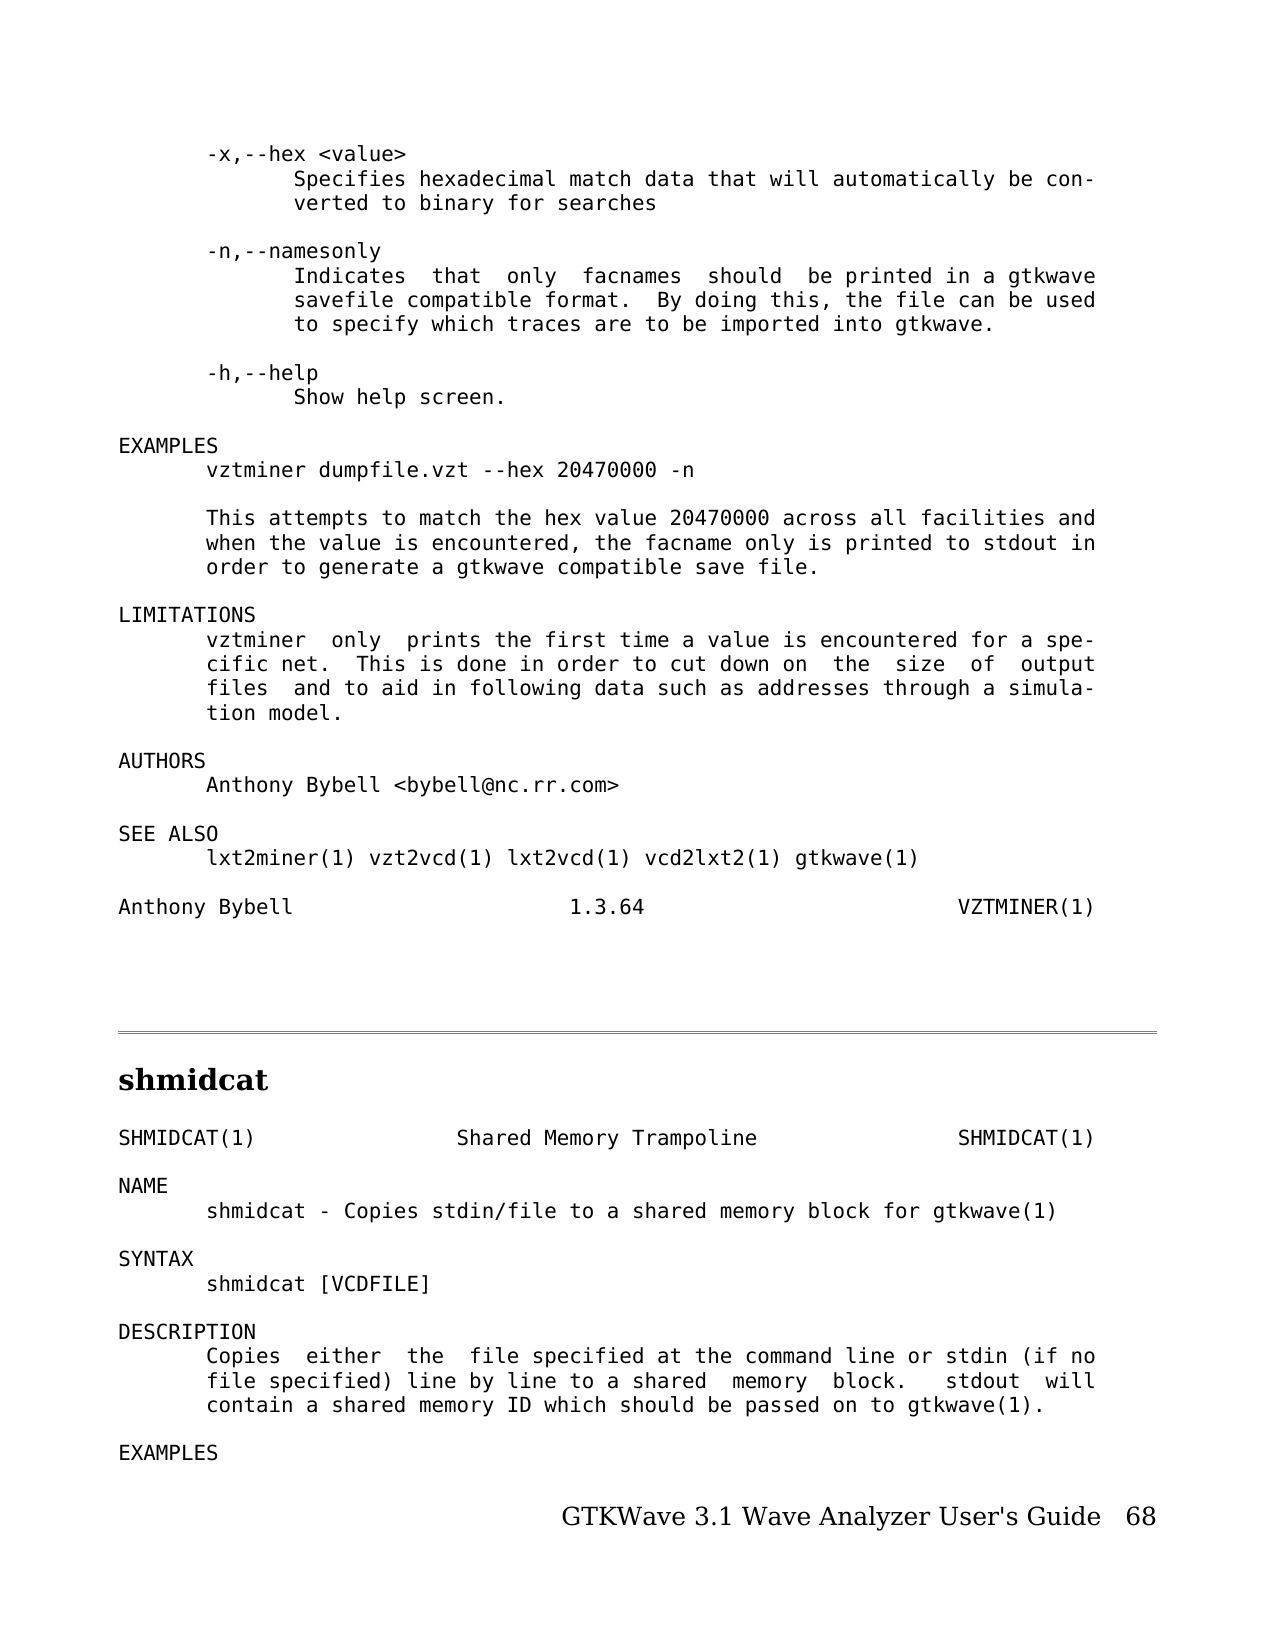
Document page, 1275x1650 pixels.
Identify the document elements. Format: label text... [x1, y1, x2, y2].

text files and to aid in following data such as addresses through a simula- [118, 676, 1157, 701]
text -n,--namesonly [118, 239, 1157, 264]
text shmidcat [118, 1062, 1157, 1097]
text tion model. [118, 701, 1157, 725]
text order to generate a gtkwave compatible save file. [118, 555, 1157, 579]
text when the value is encountered, the facname only is printed to stdout in [118, 531, 1157, 555]
text EXAMPLES [118, 434, 1157, 458]
text SYNTAX [118, 1247, 1157, 1272]
text AUTHORS [118, 749, 1157, 773]
text -h,--help [118, 361, 1157, 385]
text EXAMPLES [118, 1441, 1157, 1466]
text SEE ALSO [118, 822, 1157, 846]
text Specifies hexadecimal match data that will automatically be con- [118, 167, 1157, 191]
text file specified) line by line to a shared memory block. stdout will [118, 1369, 1157, 1393]
text Anthony Bybell <bybell@nc.rr.com> [118, 773, 1157, 798]
text SHMIDCAT(1) Shared Memory Trampoline SHMIDCAT(1) [118, 1126, 1157, 1150]
text vztminer only prints the first time a value is encountered for a spe- [118, 628, 1157, 652]
text vztminer dumpfile.vzt --hex 20470000 -n [118, 458, 1157, 482]
text Anthony Bybell 1.3.64 VZTMINER(1) [118, 895, 1157, 919]
text verted to binary for searches [118, 191, 1157, 215]
text contain a shared memory ID which should be passed on to gtkwave(1). [118, 1393, 1157, 1417]
text NAME [118, 1174, 1157, 1199]
text savefile compatible format. By doing this, the file can be used [118, 288, 1157, 312]
text This attempts to match the hex value 20470000 across all facilities and [118, 506, 1157, 531]
text Show help screen. [118, 385, 1157, 409]
text lxt2miner(1) vzt2vcd(1) lxt2vcd(1) vcd2lxt2(1) gtkwave(1) [118, 846, 1157, 871]
text LIMITATIONS [118, 603, 1157, 628]
text to specify which traces are to be imported into gtkwave. [118, 312, 1157, 337]
text cific net. This is done in order to cut down on the size of output [118, 652, 1157, 676]
text DESCRIPTION [118, 1320, 1157, 1344]
text shmidcat - Copies stdin/file to a shared memory block for gtkwave(1) [118, 1199, 1157, 1223]
text shmidcat [VCDFILE] [118, 1272, 1157, 1296]
text Indicates that only facnames should be printed in a gtkwave [118, 264, 1157, 288]
text -x,--hex <value> [118, 142, 1157, 167]
text Copies either the file specified at the command line or stdin (if no [118, 1344, 1157, 1369]
